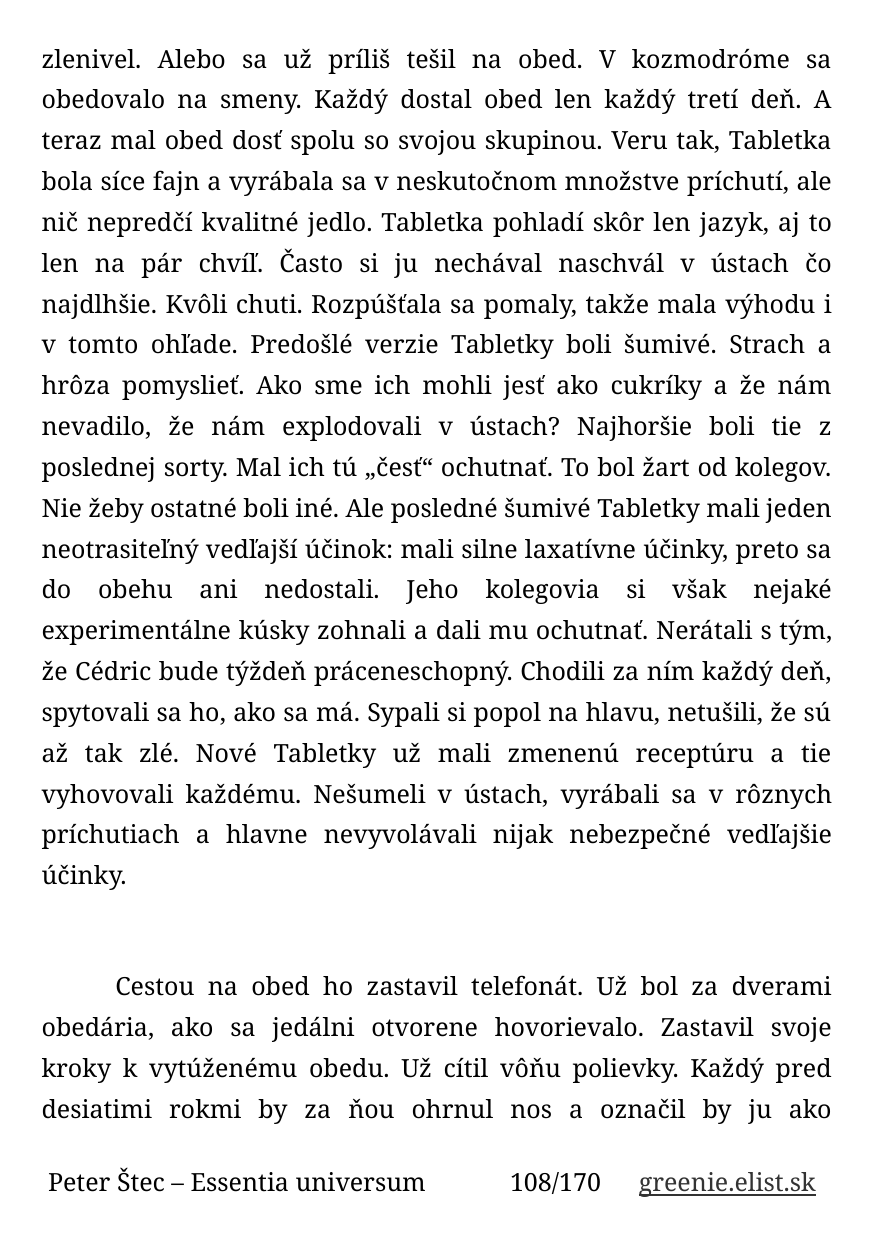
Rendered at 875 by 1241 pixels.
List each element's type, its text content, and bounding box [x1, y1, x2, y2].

text zlenivel. Alebo sa už príliš tešil na obed. V kozmodróme sa obedovalo na smeny. Každý dostal obed len každý tretí deň. A teraz mal obed dosť spolu so svojou skupinou. Veru tak, Tabletka bola síce fajn a vyrábala sa v neskutočnom množstve príchutí, ale nič nepredčí kvalitné jedlo. Tabletka pohladí skôr len jazyk, aj to len na pár chvíľ. Často si ju nechával naschvál v ústach čo najdlhšie. Kvôli chuti. Rozpúšťala sa pomaly, takže mala výhodu i v tomto ohľade. Predošlé verzie Tabletky boli šumivé. Strach a hrôza pomyslieť. Ako sme ich mohli jesť ako cukríky a že nám nevadilo, že nám explodovali v ústach? Najhoršie boli tie z poslednej sorty. Mal ich tú „česť“ ochutnať. To bol žart od kolegov. Nie žeby ostatné boli iné. Ale posledné šumivé Tabletky mali jeden neotrasiteľný vedľajší účinok: mali silne laxatívne účinky, preto sa do obehu ani nedostali. Jeho kolegovia si však nejaké experimentálne kúsky zohnali a dali mu ochutnať. Nerátali s tým, že Cédric bude týždeň práceneschopný. Chodili za ním každý deň, spytovali sa ho, ako sa má. Sypali si popol na hlavu, netušili, že sú až tak zlé. Nové Tabletky už mali zmenenú receptúru a tie vyhovovali každému. Nešumeli v ústach, vyrábali sa v rôznych príchutiach a hlavne nevyvolávali nijak nebezpečné vedľajšie účinky. [41, 41, 833, 892]
text Cestou na obed ho zastavil telefonát. Už bol za dverami obedária, ako sa jedálni otvorene hovorievalo. Zastavil svoje kroky k vytúženému obedu. Už cítil vôňu polievky. Každý pred desiatimi rokmi by za ňou ohrnul nos a označil by ju ako [41, 969, 833, 1125]
